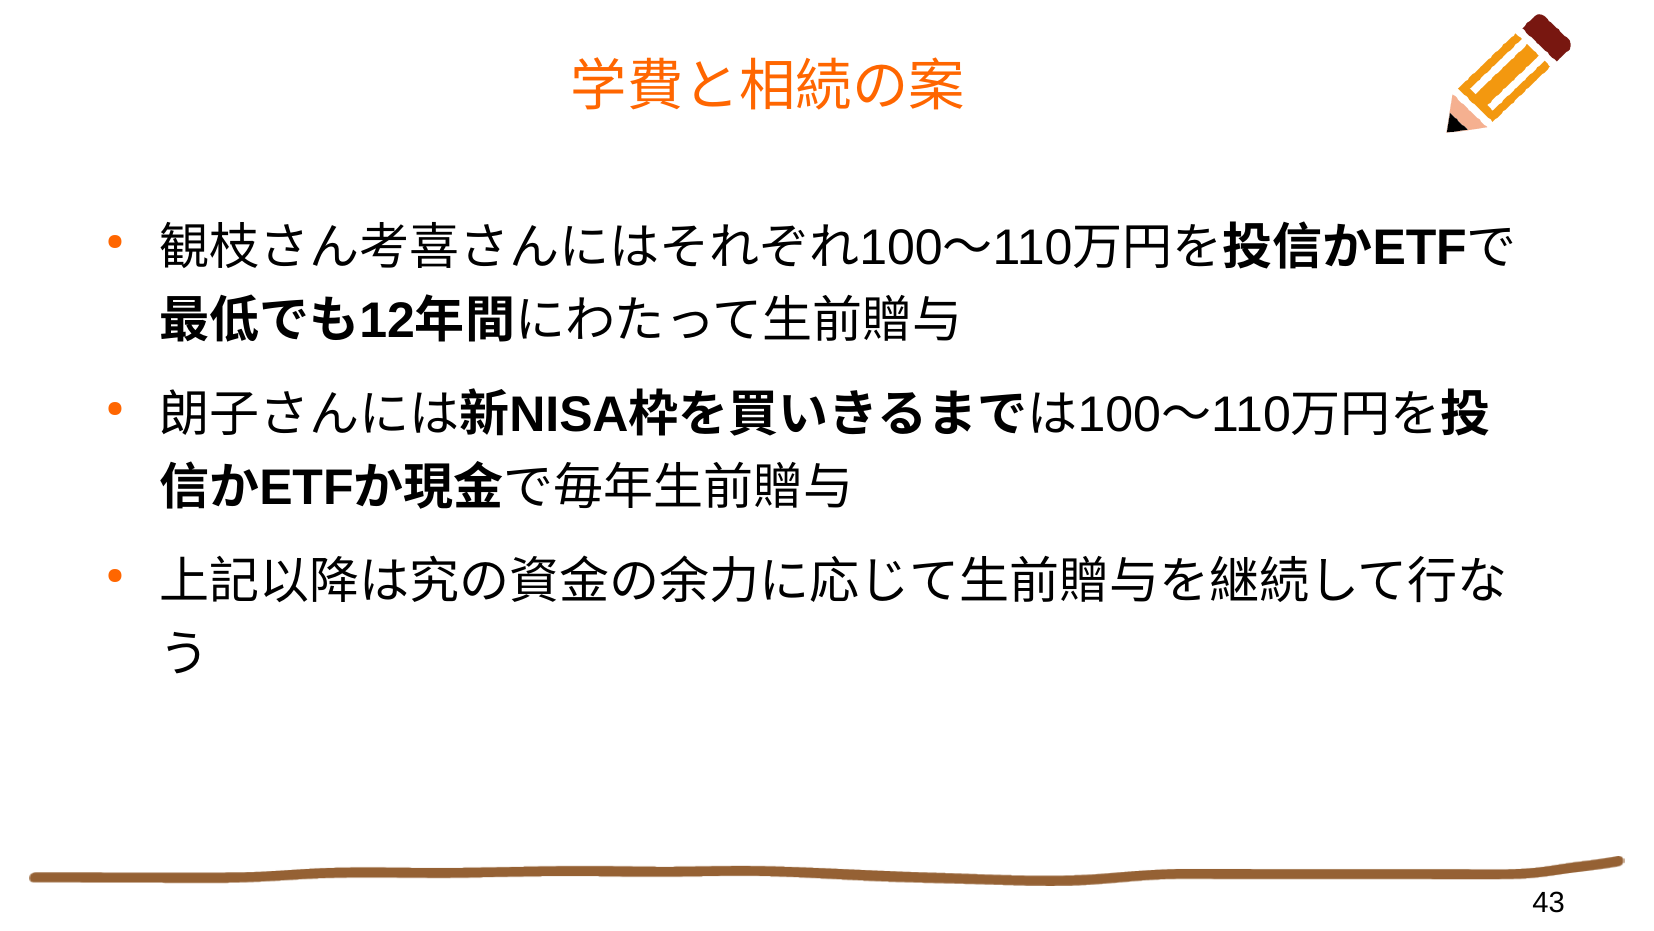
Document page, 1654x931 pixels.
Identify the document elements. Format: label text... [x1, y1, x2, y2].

title 学費と相続の案 [88, 29, 1447, 133]
list 観枝さん考喜さんにはそれぞれ100〜110万円を投信かETFで最低でも12年間にわたって生前贈与 朗子さんには新NISA枠を買いきるまでは100〜110万円を投信かETFか現金で毎年生前贈与 上記以降は究の資金の余力に応じて生前贈与を継続して行なう [88, 206, 1538, 857]
picture [29, 856, 1625, 886]
picture [1446, 14, 1571, 133]
